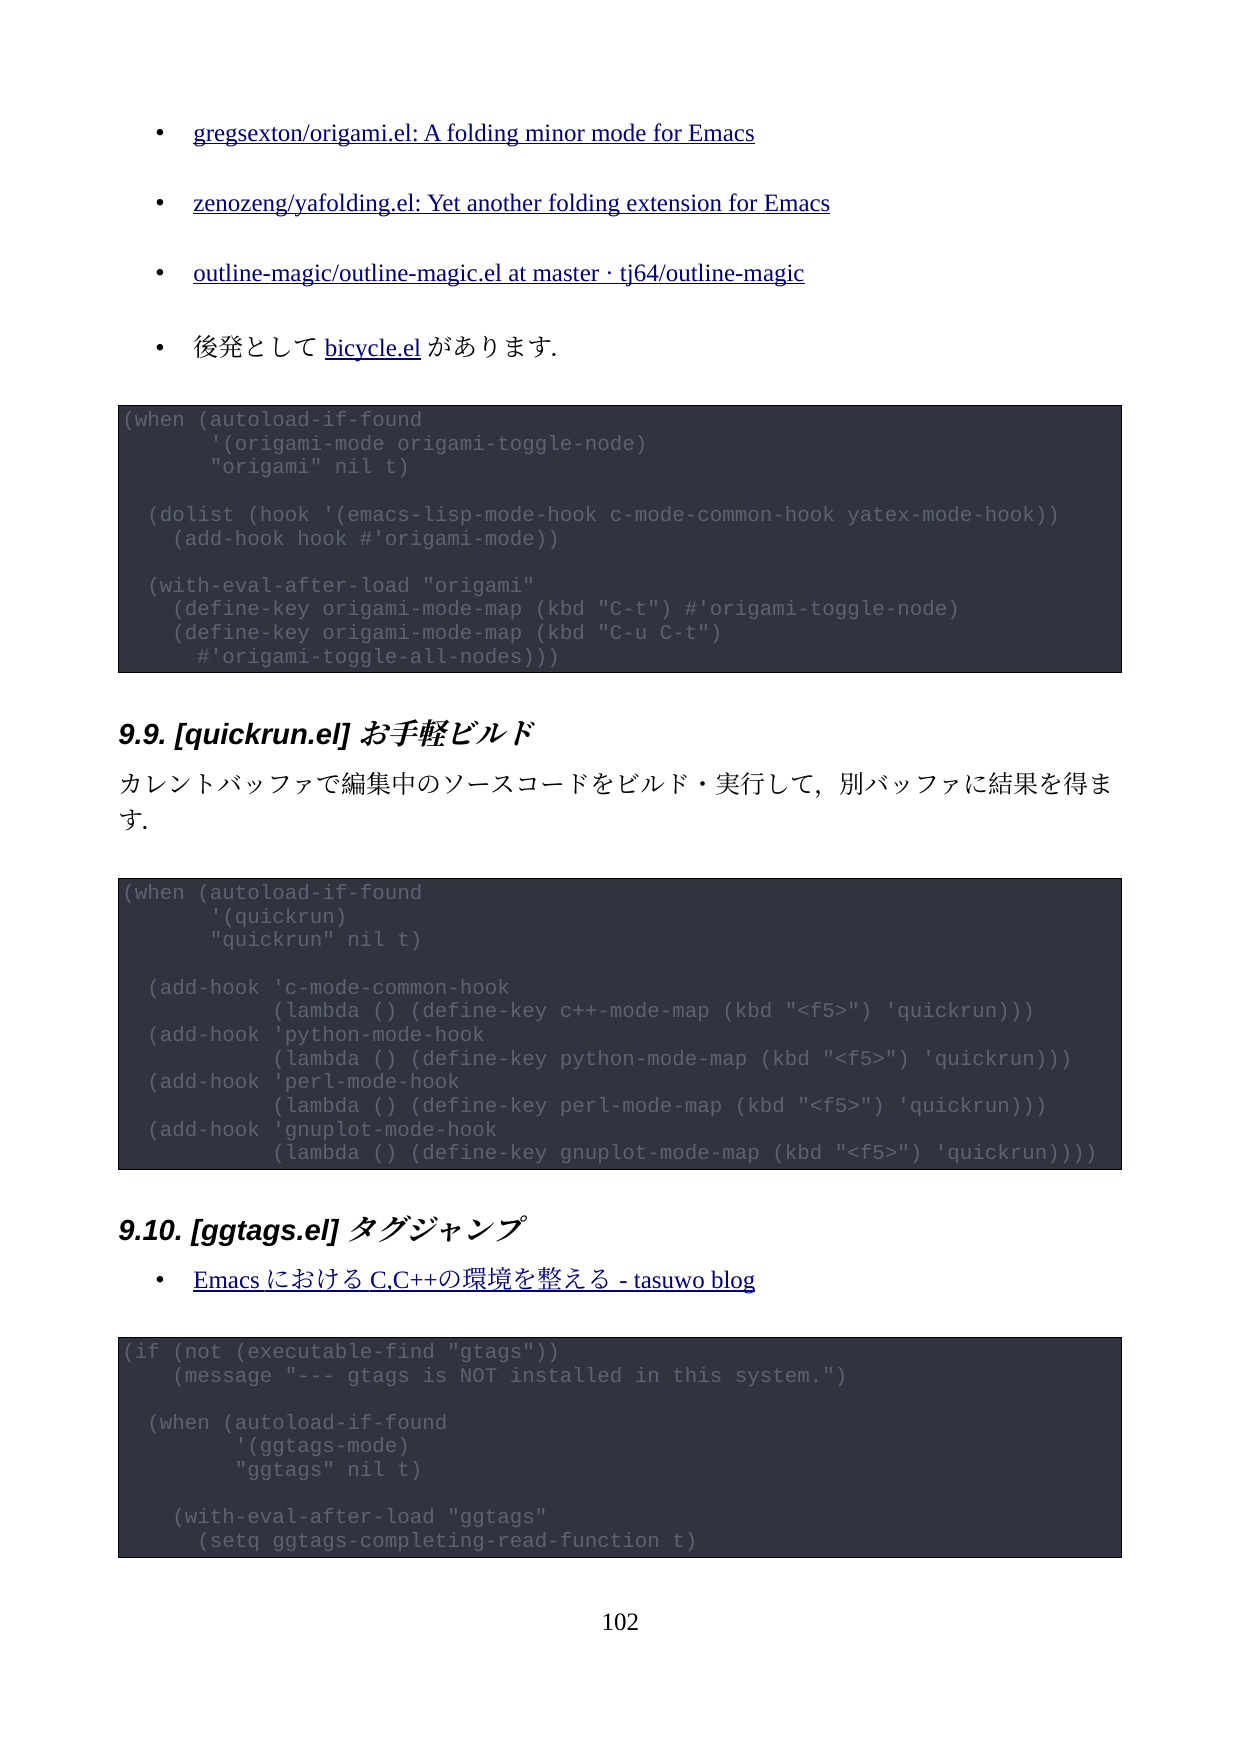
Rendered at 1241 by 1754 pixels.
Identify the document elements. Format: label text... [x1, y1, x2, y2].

text (when (autoload-if-found [119, 1408, 1121, 1432]
text (lambda () (define-key perl-mode-map (kbd "<f5>") 'quickrun))) [119, 1091, 1121, 1115]
text (add-hook 'gnuplot-mode-hook [119, 1115, 1121, 1138]
text (if (not (executable-find "gtags")) [119, 1338, 1121, 1361]
text "quickrun" nil t) [119, 926, 1121, 949]
text (lambda () (define-key python-mode-map (kbd "<f5>") 'quickrun))) [119, 1044, 1121, 1067]
text (define-key origami-mode-map (kbd "C-u C-t") [119, 618, 1121, 642]
text (with-eval-after-load "origami" [119, 571, 1121, 594]
subtitle [ggtags.el] タグジャンプ [118, 1207, 1122, 1249]
text (lambda () (define-key gnuplot-mode-map (kbd "<f5>") 'quickrun)))) [119, 1138, 1121, 1169]
text '(quickrun) [119, 902, 1121, 926]
text (message "--- gtags is NOT installed in this system.") [119, 1361, 1121, 1384]
text "ggtags" nil t) [119, 1455, 1121, 1479]
text "origami" nil t) [119, 453, 1121, 476]
text (when (autoload-if-found [119, 406, 1121, 429]
text (dolist (hook '(emacs-lisp-mode-hook c-mode-common-hook yatex-mode-hook)) [119, 500, 1121, 523]
text (lambda () (define-key c++-mode-map (kbd "<f5>") 'quickrun))) [119, 996, 1121, 1020]
list EmacsにおけるC,C++の環境を整える - tasuwo blog [156, 1262, 1122, 1324]
text (when (autoload-if-found [119, 879, 1121, 902]
list outline-magic/outline-magic.el at master · tj64/outline-magic [156, 258, 1122, 316]
text (setq ggtags-completing-read-function t) [119, 1526, 1121, 1557]
text #'origami-toggle-all-nodes))) [119, 642, 1121, 672]
text カレントバッファで編集中のソースコードをビルド・実行して，別バッファに結果を得ます． [118, 765, 1122, 866]
subtitle [quickrun.el] お手軽ビルド [118, 711, 1122, 753]
text '(ggtags-mode) [119, 1432, 1121, 1455]
text (add-hook 'c-mode-common-hook [119, 973, 1121, 996]
text (add-hook hook #'origami-mode)) [119, 523, 1121, 547]
text (add-hook 'perl-mode-hook [119, 1067, 1121, 1091]
list zenozeng/yafolding.el: Yet another folding extension for Emacs [156, 188, 1122, 246]
text (with-eval-after-load "ggtags" [119, 1502, 1121, 1526]
text '(origami-mode origami-toggle-node) [119, 429, 1121, 453]
text (add-hook 'python-mode-hook [119, 1020, 1121, 1044]
list 後発として bicycle.el があります． [156, 328, 1122, 393]
list gregsexton/origami.el: A folding minor mode for Emacs [156, 118, 1122, 176]
text (define-key origami-mode-map (kbd "C-t") #'origami-toggle-node) [119, 594, 1121, 618]
